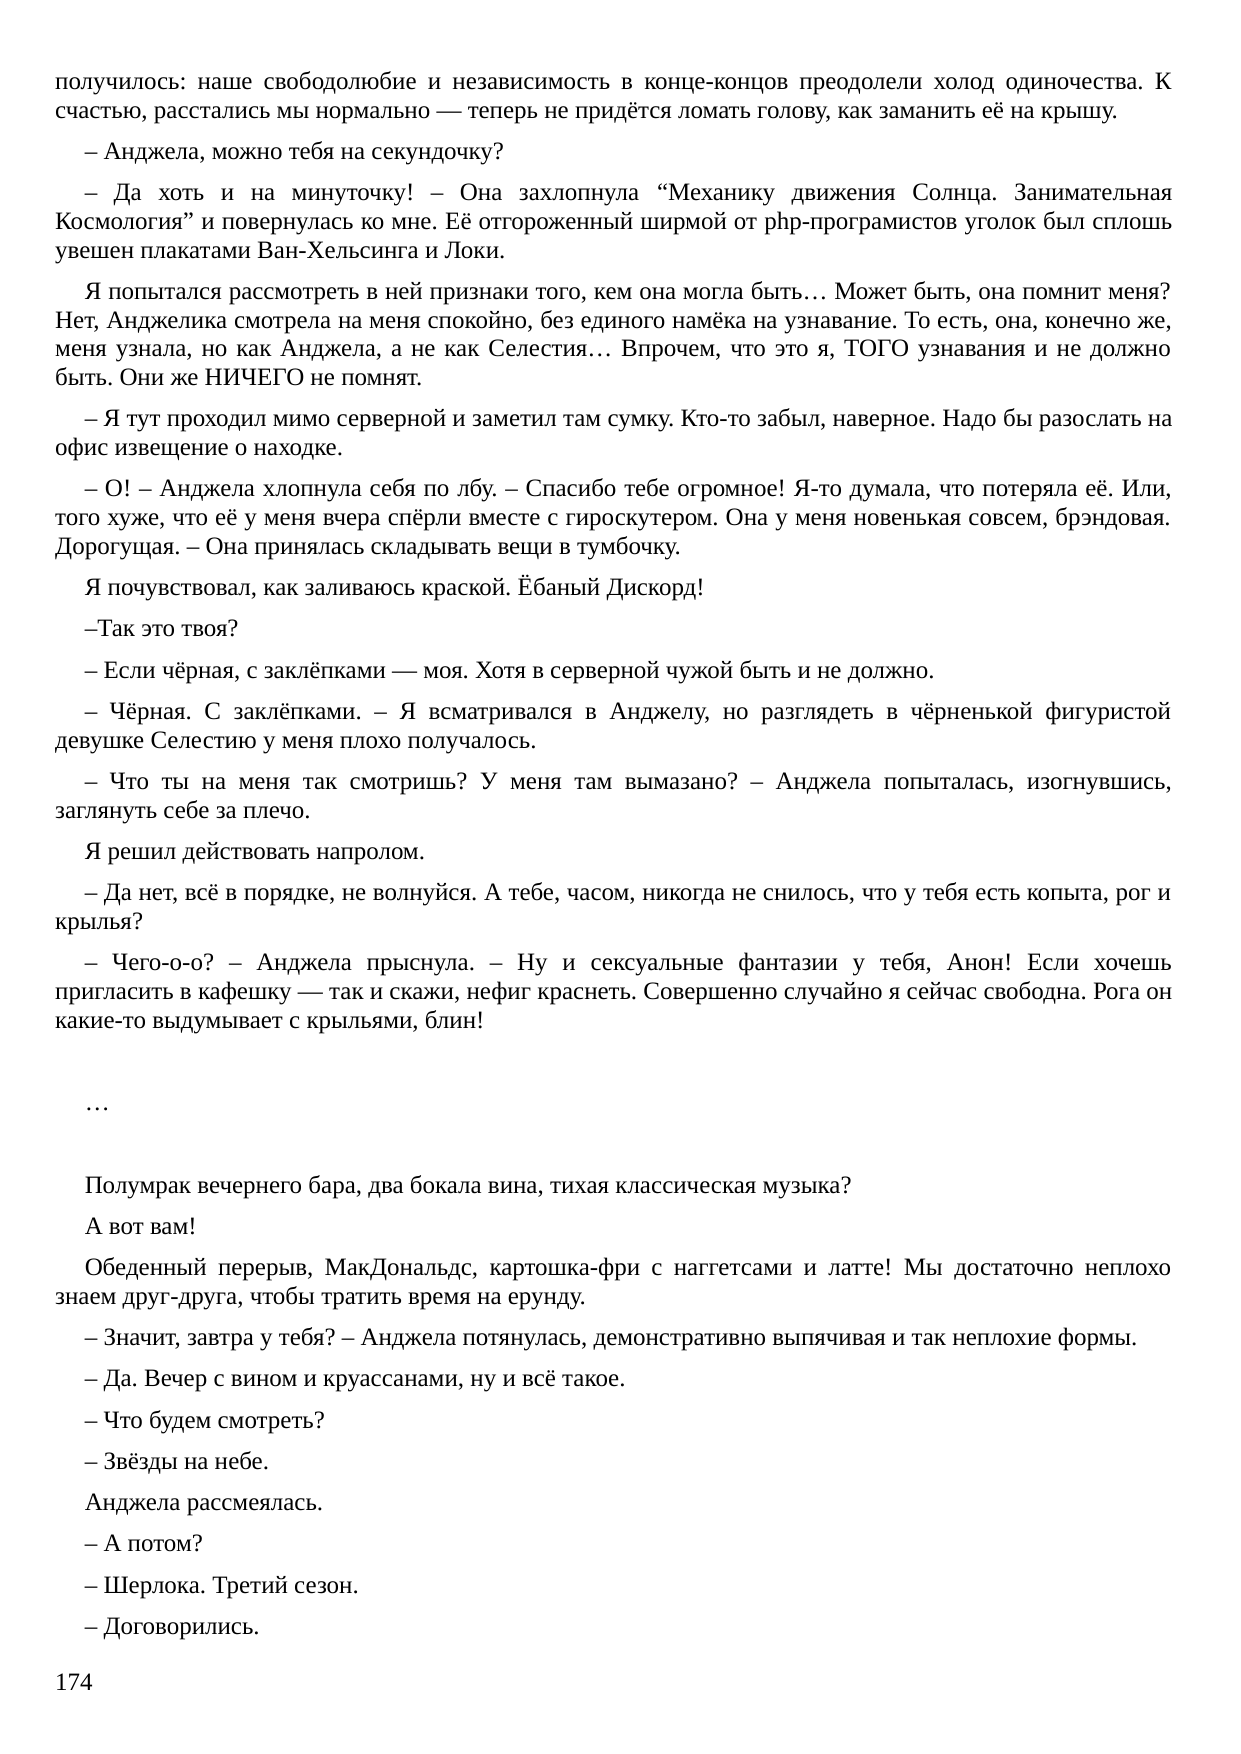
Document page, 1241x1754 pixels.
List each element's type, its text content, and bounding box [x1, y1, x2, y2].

text – Шерлока. Третий сезон. [55, 1570, 1173, 1598]
text Я попытался рассмотреть в ней признаки того, кем она могла быть… Может быть, она помнит меня? Нет, Анджелика смотрела на меня спокойно, без единого намёка на узнавание. То есть, она, конечно же, меня узнала, но как Анджела, а не как Селестия… Впрочем, что это я, ТОГО узнавания и не должно быть. Они же НИЧЕГО не помнят. [55, 276, 1173, 391]
text – Да хоть и на минуточку! – Она захлопнула “Механику движения Солнца. Занимательная Космология” и повернулась ко мне. Её отгороженный ширмой от php-програмистов уголок был сплошь увешен плакатами Ван-Хельсинга и Локи. [55, 177, 1173, 263]
text – Договорились. [55, 1611, 1173, 1640]
text – Значит, завтра у тебя? – Анджела потянулась, демонстративно выпячивая и так неплохие формы. [55, 1322, 1173, 1351]
text получилось: наше свободолюбие и независимость в конце-концов преодолели холод одиночества. К счастью, расстались мы нормально — теперь не придётся ломать голову, как заманить её на крышу. [55, 66, 1173, 123]
text – Чего-о-о? – Анджела прыснула. – Ну и сексуальные фантазии у тебя, Анон! Если хочешь пригласить в кафешку — так и скажи, нефиг краснеть. Совершенно случайно я сейчас свободна. Рога он какие-то выдумывает с крыльями, блин! [55, 947, 1173, 1033]
text – Я тут проходил мимо серверной и заметил там сумку. Кто-то забыл, наверное. Надо бы разослать на офис извещение о находке. [55, 403, 1173, 461]
text – Что ты на меня так смотришь? У меня там вымазано? – Анджела попыталась, изогнувшись, заглянуть себе за плечо. [55, 766, 1173, 823]
text Я почувствовал, как заливаюсь краской. Ёбаный Дискорд! [55, 572, 1173, 601]
text – Что будем смотреть? [55, 1405, 1173, 1433]
text –Так это твоя? [55, 613, 1173, 642]
text Обеденный перерыв, МакДональдс, картошка-фри с наггетсами и латте! Мы достаточно неплохо знаем друг-друга, чтобы тратить время на ерунду. [55, 1252, 1173, 1310]
text – Да. Вечер с вином и круассанами, ну и всё такое. [55, 1363, 1173, 1392]
text – О! – Анджела хлопнула себя по лбу. – Спасибо тебе огромное! Я-то думала, что потеряла её. Или, того хуже, что её у меня вчера спёрли вместе с гироскутером. Она у меня новенькая совсем, брэндовая. Дорогущая. – Она принялась складывать вещи в тумбочку. [55, 473, 1173, 560]
text – Анджела, можно тебя на секундочку? [55, 136, 1173, 165]
text – Чёрная. С заклёпками. – Я всматривался в Анджелу, но разглядеть в чёрненькой фигуристой девушке Селестию у меня плохо получалось. [55, 696, 1173, 753]
text … [55, 1087, 1173, 1116]
text А вот вам! [55, 1211, 1173, 1240]
text – Да нет, всё в порядке, не волнуйся. А тебе, часом, никогда не снилось, что у тебя есть копыта, рог и крылья? [55, 877, 1173, 935]
text – Если чёрная, с заклёпками — моя. Хотя в серверной чужой быть и не должно. [55, 655, 1173, 683]
text Анджела рассмеялась. [55, 1487, 1173, 1516]
text Полумрак вечернего бара, два бокала вина, тихая классическая музыка? [55, 1170, 1173, 1198]
text – А потом? [55, 1528, 1173, 1557]
text – Звёзды на небе. [55, 1446, 1173, 1475]
text Я решил действовать напролом. [55, 836, 1173, 865]
